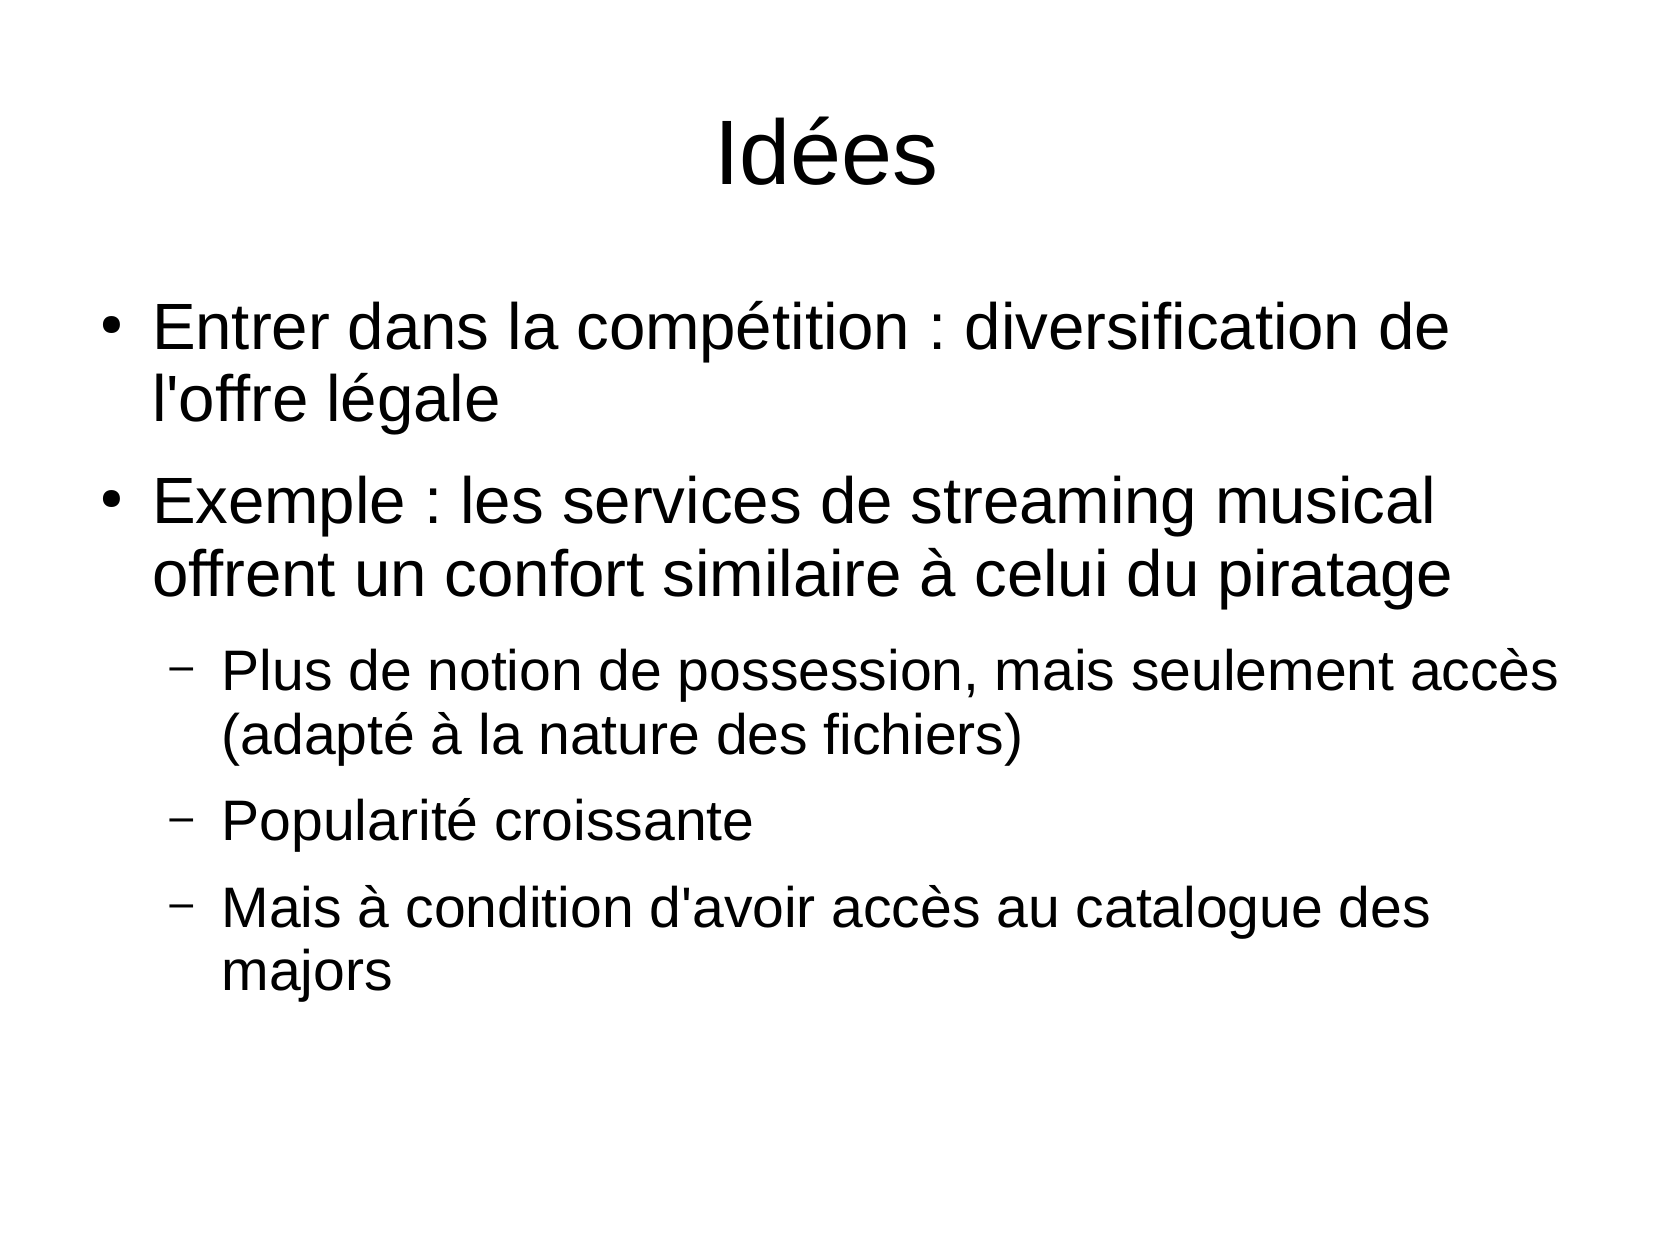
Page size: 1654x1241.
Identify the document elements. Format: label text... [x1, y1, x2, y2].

list Entrer dans la compétition : diversification de l'offre légale Exemple : les services de streaming musical offrent un confort similaire à celui du piratage Plus de notion de possession, mais seulement accès (adapté à la nature des fichiers) Popularité croissante Mais à condition d'avoir accès au catalogue des majors [82, 290, 1571, 1010]
title Idées [82, 49, 1571, 257]
